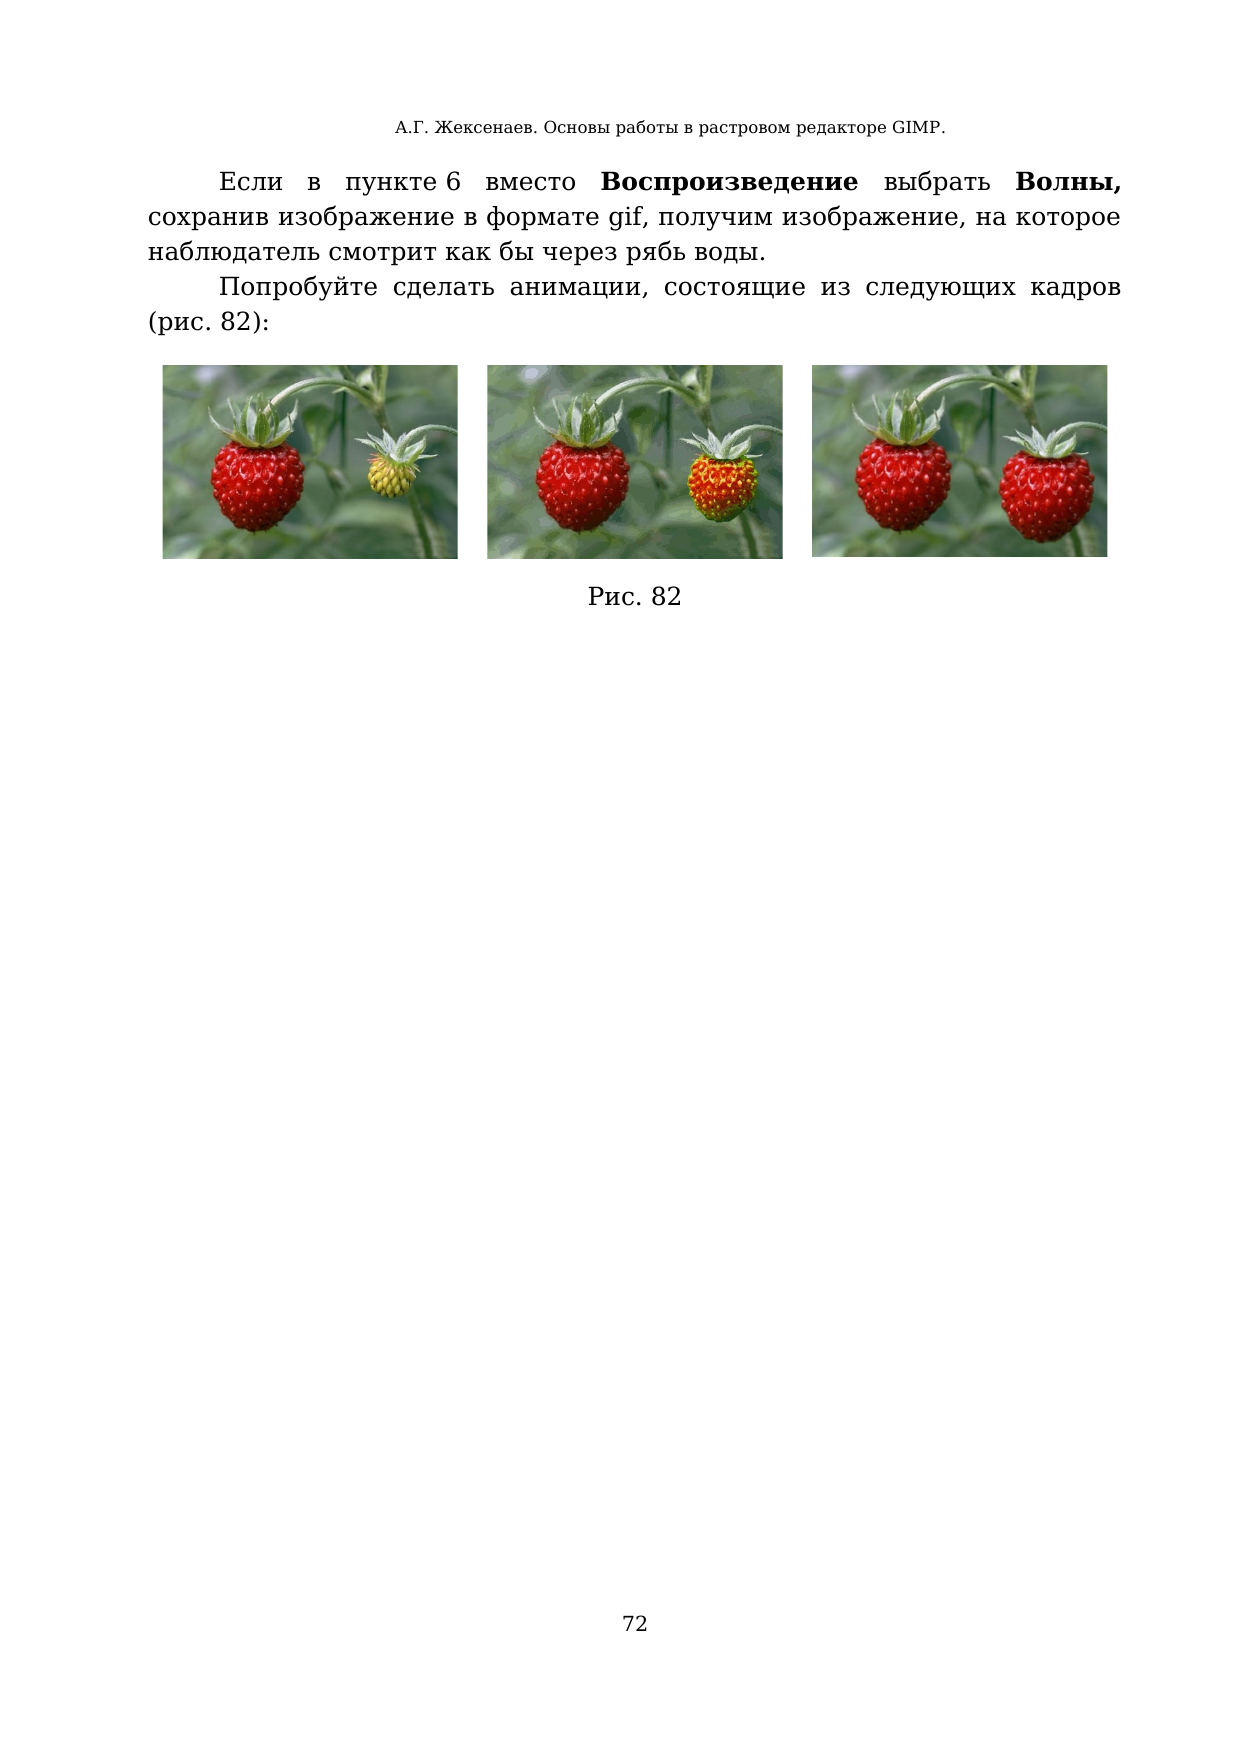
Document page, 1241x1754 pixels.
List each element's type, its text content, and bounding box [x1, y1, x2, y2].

table_header [148, 342, 472, 617]
text Попробуйте сделать анимации, состоящие из следующих кадров (рис. 82): [148, 272, 1122, 336]
picture [162, 365, 458, 559]
table_header [797, 342, 1122, 617]
picture [487, 365, 783, 559]
table_header Рис. 82 [473, 342, 797, 617]
picture [812, 365, 1108, 557]
text Если в пункте 6 вместо Воспроизведение выбрать Волны, сохранив изображение в формате gif, получим изображение, на которое наблюдатель смотрит как бы через рябь воды. [148, 167, 1122, 266]
